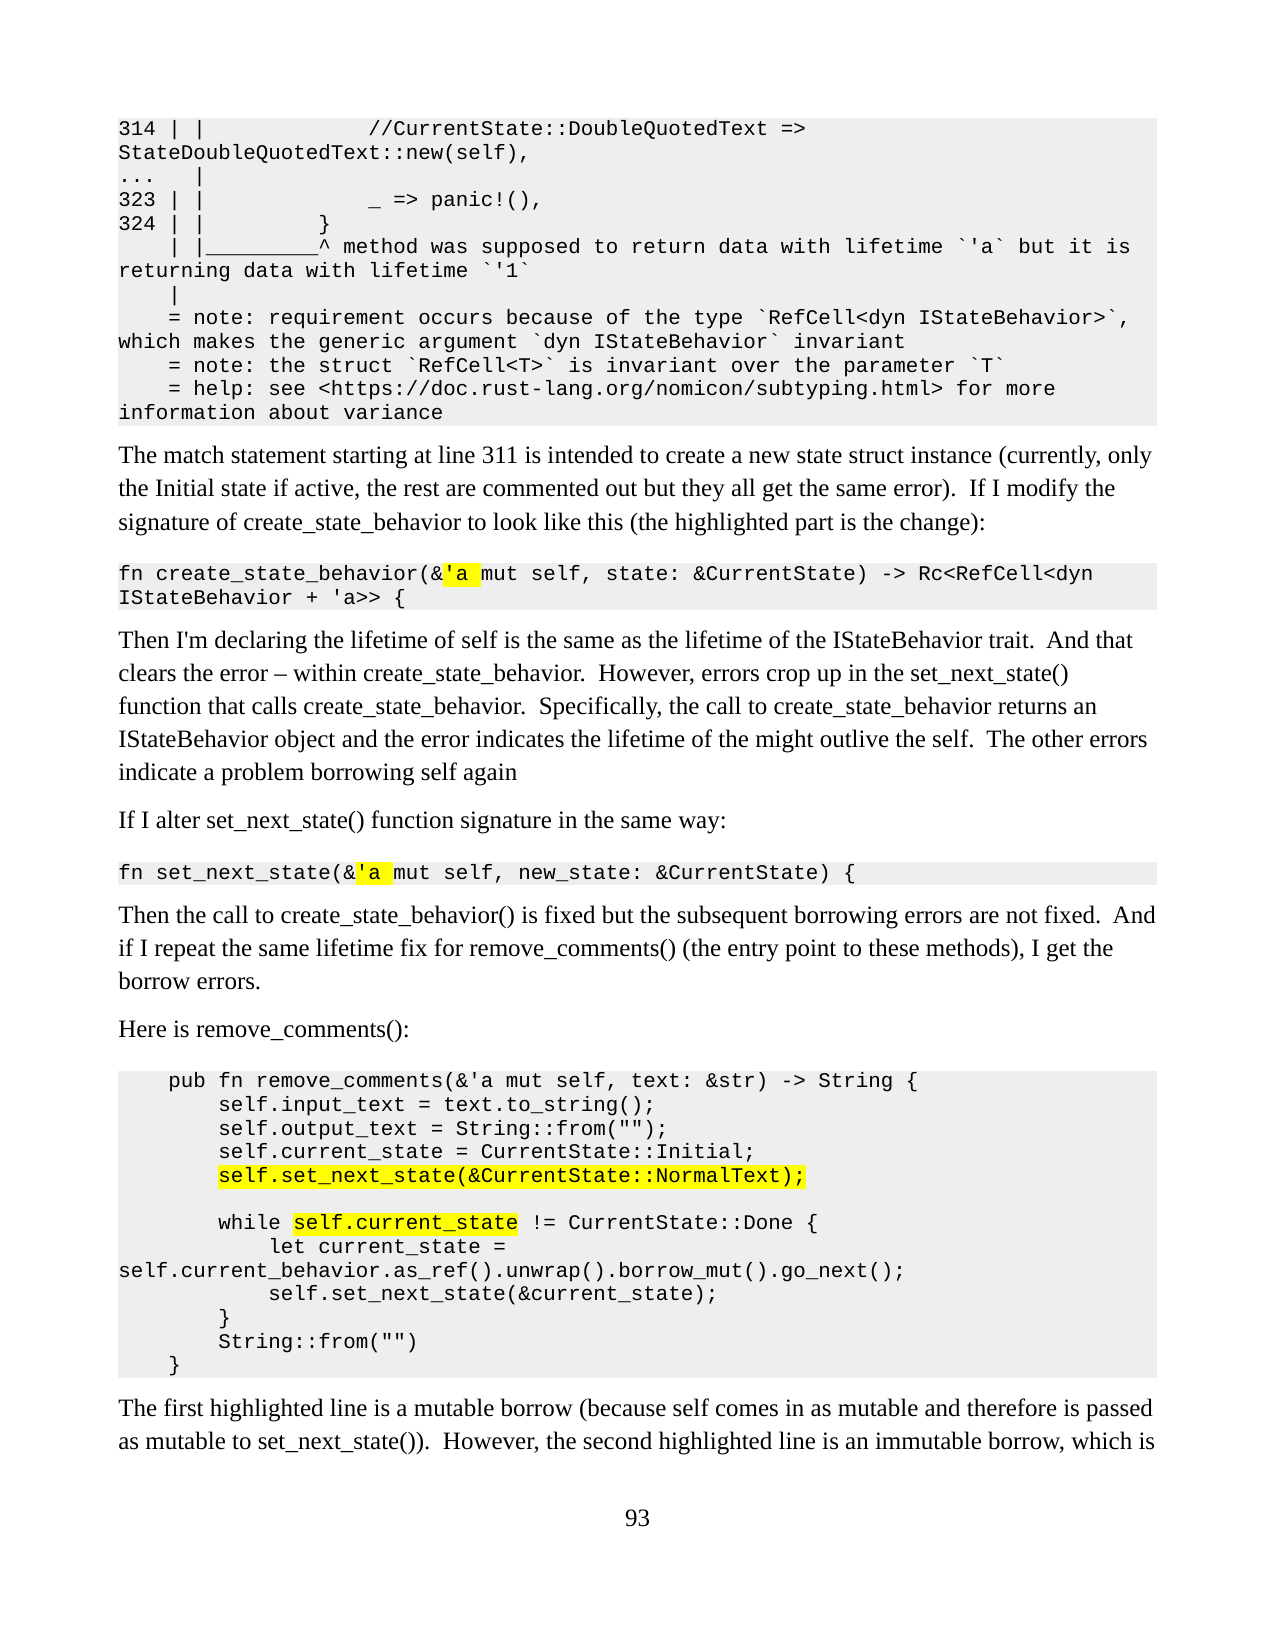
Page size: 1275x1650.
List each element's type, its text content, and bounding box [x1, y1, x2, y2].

text self.current_state = CurrentState::Initial; [118, 1141, 1157, 1165]
text self.output_text = String::from(""); [118, 1118, 1157, 1141]
text Here is remove_comments(): [118, 1014, 1157, 1043]
text self.input_text = text.to_string(); [118, 1094, 1157, 1118]
text 314 | | //CurrentState::DoubleQuotedText => StateDoubleQuotedText::new(self), [118, 118, 1157, 165]
text = note: the struct `RefCell<T>` is invariant over the parameter `T` [118, 354, 1157, 378]
text self.set_next_state(&CurrentState::NormalText); [118, 1165, 1157, 1189]
text The first highlighted line is a mutable borrow (because self comes in as mutable and therefore is passed as mutable to set_next_state()). However, the second highlighted line is an immutable borrow, which is [118, 1393, 1157, 1455]
text Then I'm declaring the lifetime of self is the same as the lifetime of the IStateBehavior trait. And that clears the error – within create_state_behavior. However, errors crop up in the set_next_state() function that calls create_state_behavior. Specifically, the call to create_state_behavior returns an IStateBehavior object and the error indicates the lifetime of the might outlive the self. The other errors indicate a problem borrowing self again [118, 625, 1157, 786]
text } [118, 1354, 1157, 1378]
text ... | [118, 165, 1157, 189]
text fn set_next_state(&'a mut self, new_state: &CurrentState) { [118, 862, 1157, 885]
text while self.current_state != CurrentState::Done { [118, 1212, 1157, 1236]
text let current_state = self.current_behavior.as_ref().unwrap().borrow_mut().go_next(); [118, 1236, 1157, 1283]
text = note: requirement occurs because of the type `RefCell<dyn IStateBehavior>`, which makes the generic argument `dyn IStateBehavior` invariant [118, 307, 1157, 354]
text Then the call to create_state_behavior() is fixed but the subsequent borrowing errors are not fixed. And if I repeat the same lifetime fix for remove_comments() (the entry point to these methods), I get the borrow errors. [118, 900, 1157, 995]
text fn create_state_behavior(&'a mut self, state: &CurrentState) -> Rc<RefCell<dyn IStateBehavior + 'a>> { [118, 563, 1157, 610]
text self.set_next_state(&current_state); [118, 1283, 1157, 1307]
text = help: see <https://doc.rust-lang.org/nomicon/subtyping.html> for more information about variance [118, 378, 1157, 426]
text The match statement starting at line 311 is intended to create a new state struct instance (currently, only the Initial state if active, the rest are commented out but they all get the same error). If I modify the signature of create_state_behavior to look like this (the highlighted part is the change): [118, 441, 1157, 535]
text String::from("") [118, 1331, 1157, 1354]
text pub fn remove_comments(&'a mut self, text: &str) -> String { [118, 1071, 1157, 1094]
text | |_________^ method was supposed to return data with lifetime `'a` but it is returning data with lifetime `'1` [118, 236, 1157, 284]
text } [118, 1307, 1157, 1331]
text | [118, 284, 1157, 307]
text 323 | | _ => panic!(), [118, 189, 1157, 213]
text If I alter set_next_state() function signature in the same way: [118, 805, 1157, 834]
text 324 | | } [118, 213, 1157, 236]
